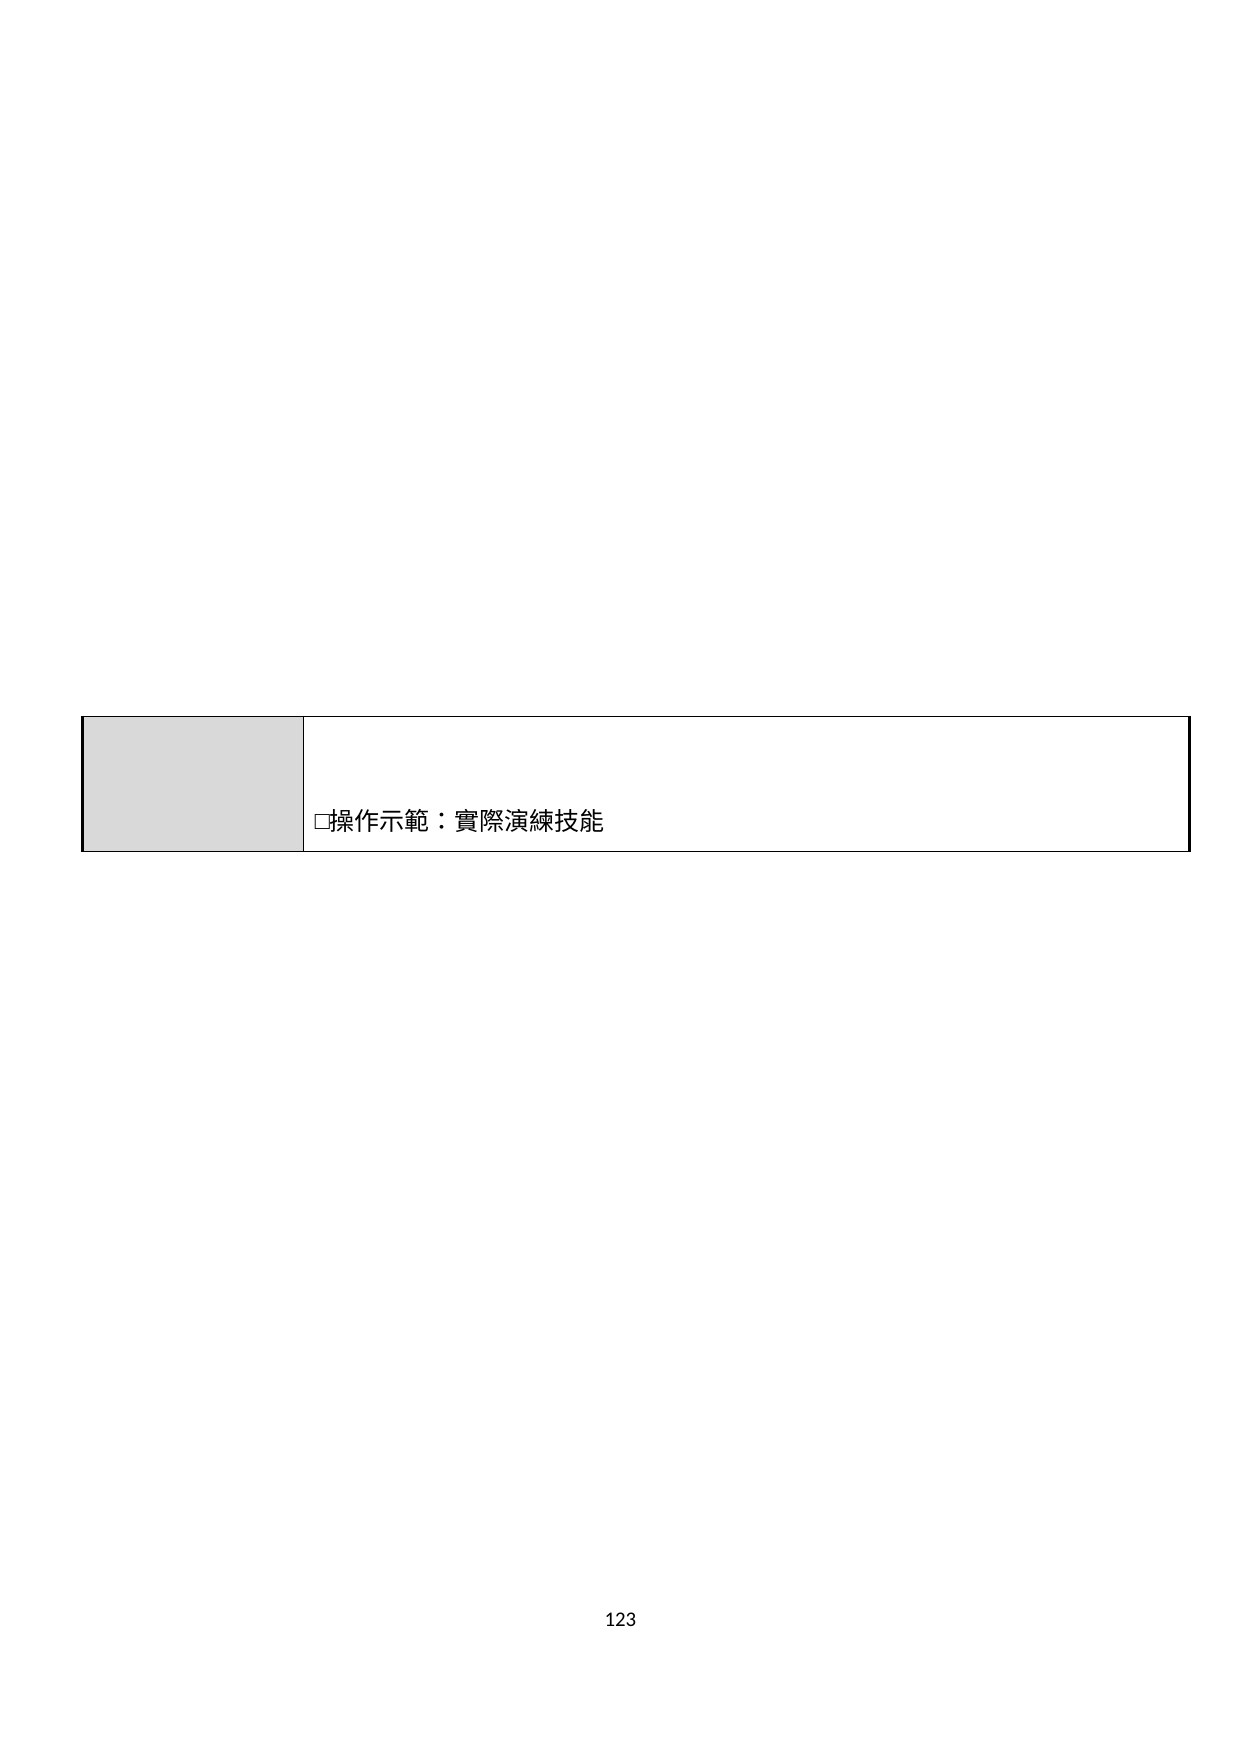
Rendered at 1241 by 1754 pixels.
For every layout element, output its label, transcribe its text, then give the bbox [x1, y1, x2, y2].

table_cell [84, 717, 303, 851]
table_cell □操作示範：實際演練技能 [304, 717, 1188, 851]
